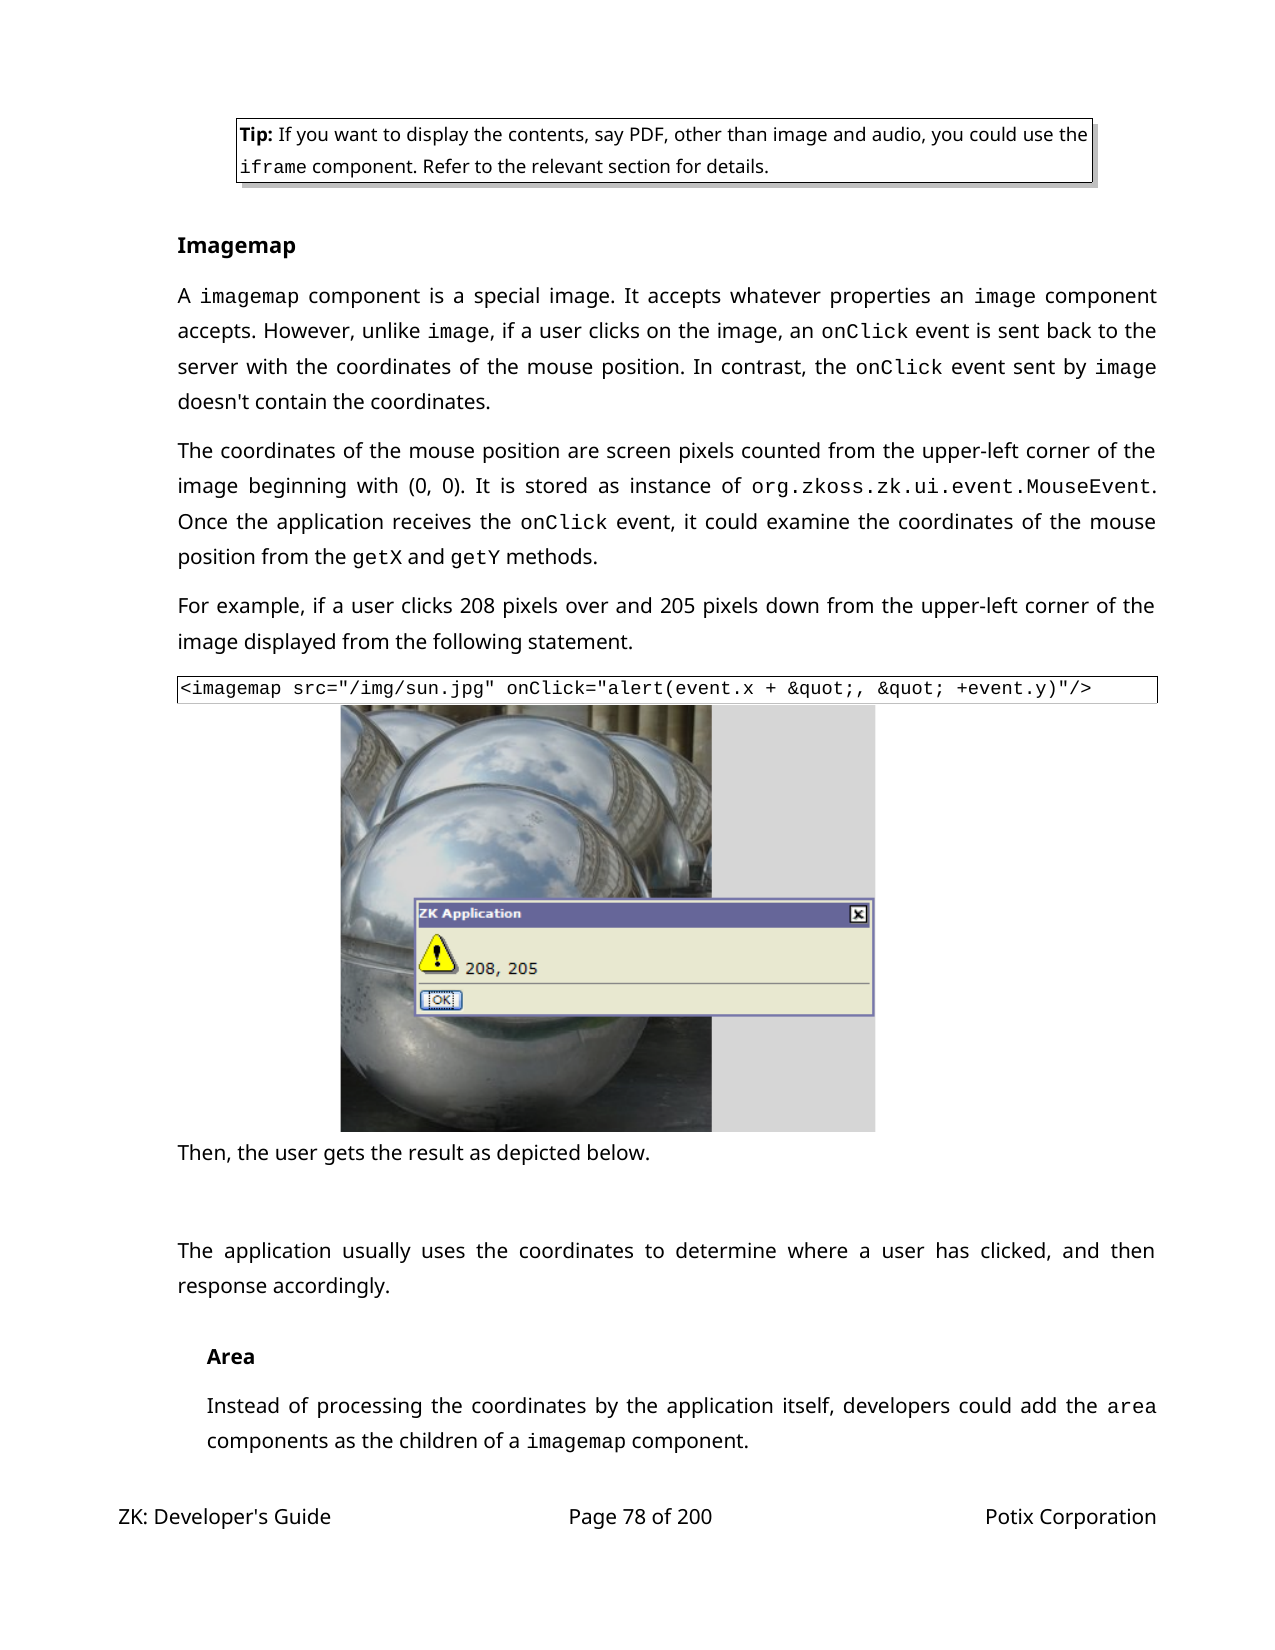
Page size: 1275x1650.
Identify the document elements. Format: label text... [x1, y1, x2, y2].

text Tip: If you want to display the contents, say PDF, other than image and audio, you could use the iframe component. Refer to the relevant section for details. [237, 119, 1092, 182]
text Then, the user gets the result as depicted below. [177, 1132, 1157, 1167]
text The application usually uses the coordinates to determine where a user has clicked, and then response accordingly. [177, 1236, 1157, 1300]
picture [340, 705, 876, 1132]
text The coordinates of the mouse position are screen pixels counted from the upper-left corner of the image beginning with (0, 0). It is stored as instance of org.zkoss.zk.ui.event.MouseEvent. Once the application receives the onClick event, it could examine the coordinates of the mouse position from the getX and getY methods. [177, 436, 1157, 571]
subtitle Imagemap [177, 230, 1157, 260]
text A imagemap component is a special image. It accepts whatever properties an image component accepts. However, unlike image, if a user clicks on the image, an onClick event is sent back to the server with the coordinates of the mouse position. In contrast, the onClick event sent by image doesn't contain the coordinates. [177, 281, 1157, 416]
text For example, if a user clicks 208 pixels over and 205 pixels down from the upper-left corner of the image displayed from the following statement. [177, 592, 1157, 655]
text <imagemap src="/img/sun.jpg" onClick="alert(event.x + &quot;, &quot; +event.y)"/> [178, 677, 1157, 703]
text Instead of processing the coordinates by the application itself, developers could add the area components as the children of a imagemap component. [207, 1391, 1157, 1455]
subtitle Area [207, 1342, 1157, 1370]
